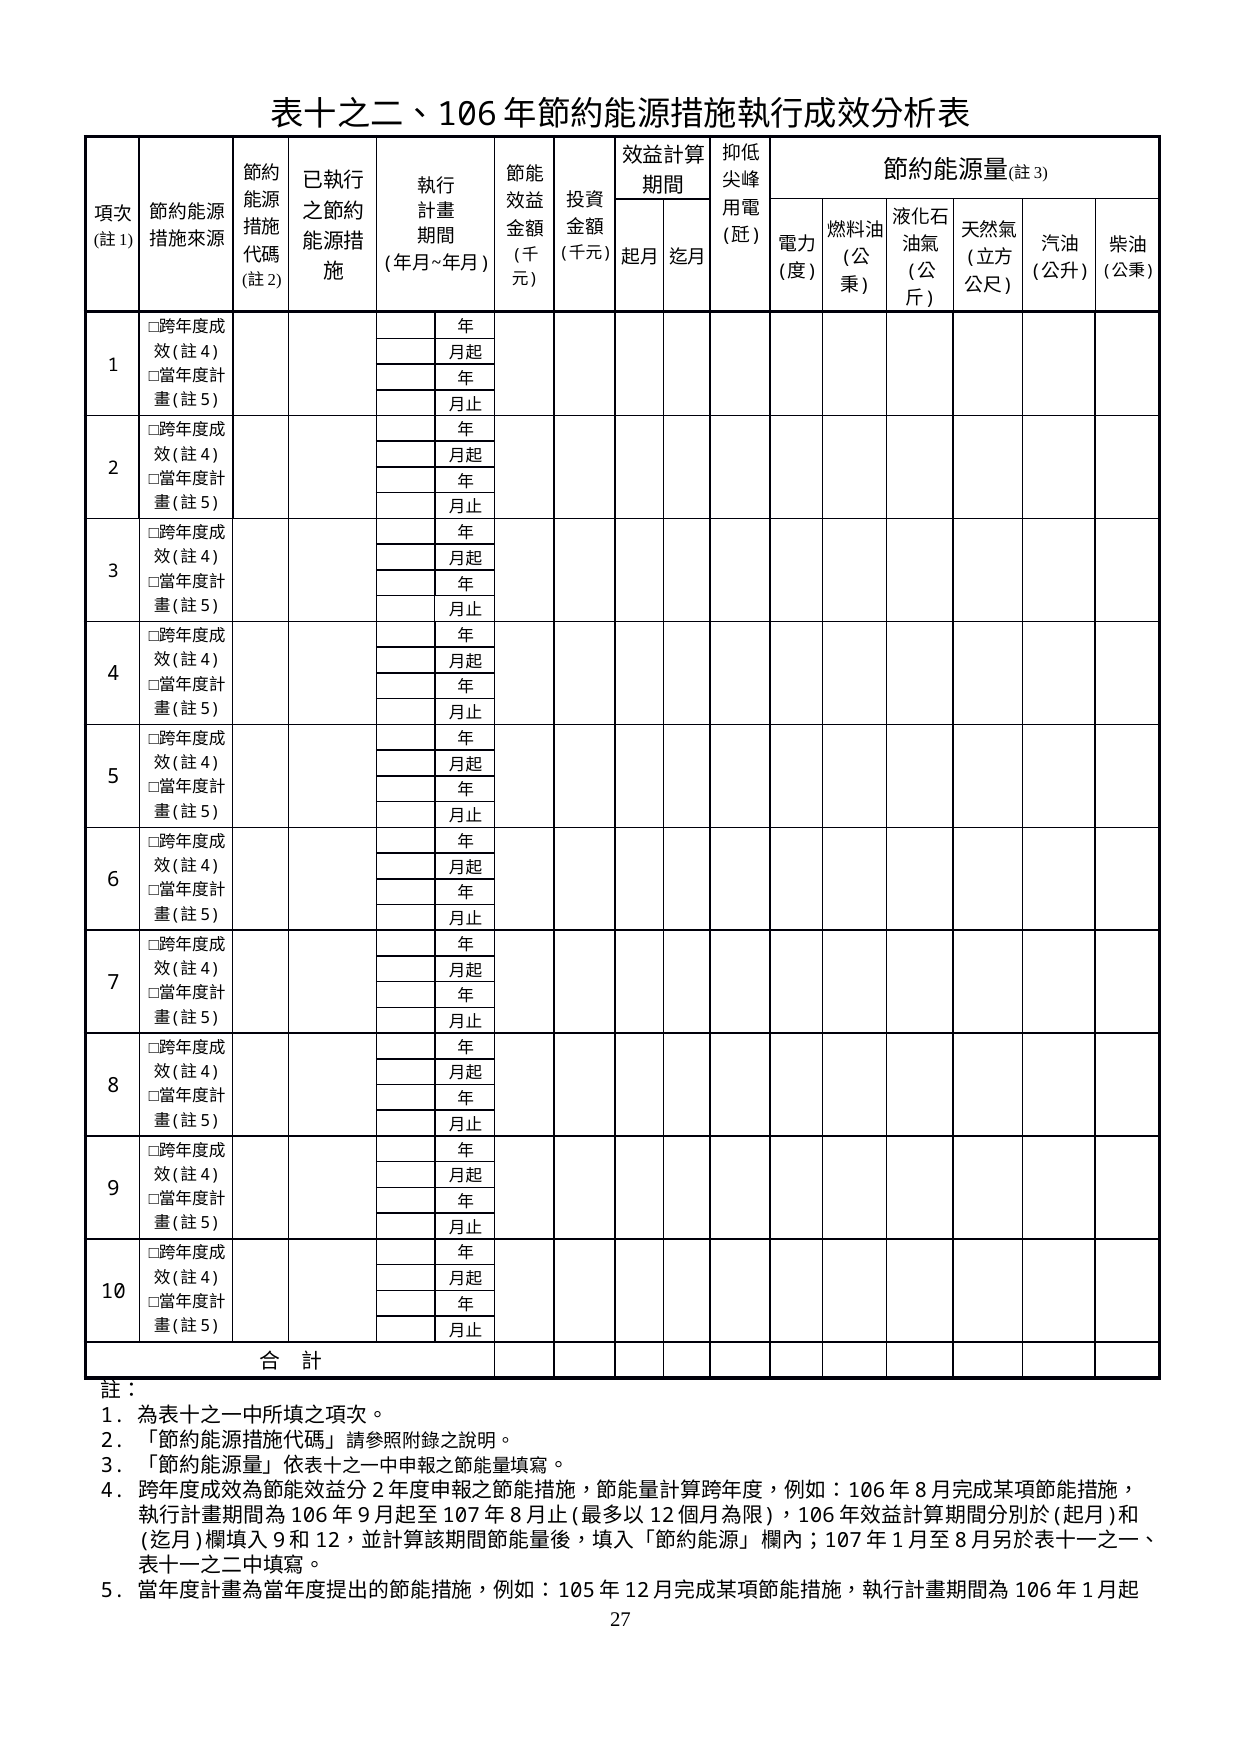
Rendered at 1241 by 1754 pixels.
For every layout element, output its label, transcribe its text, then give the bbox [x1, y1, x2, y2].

table_cell 汽油 (公升) [1023, 199, 1095, 310]
table_header 節約能源 措施來源 [140, 138, 232, 310]
table_cell [1096, 1034, 1158, 1135]
table_header 節約能源量(註3) [771, 138, 1158, 198]
table_cell [377, 880, 434, 903]
table_cell [771, 1137, 822, 1238]
table_cell 月起 [436, 1265, 494, 1289]
table_cell [377, 751, 434, 775]
table_cell [555, 931, 614, 1032]
table_cell 月起 [436, 1162, 494, 1187]
table_cell [377, 622, 434, 646]
table_cell [233, 725, 288, 826]
table_cell [377, 1034, 434, 1058]
table_cell [555, 313, 614, 415]
table_cell 年 [436, 571, 494, 595]
table_header 投資 金額 (千元) [555, 138, 614, 310]
table_cell [377, 1137, 434, 1161]
table_cell [711, 931, 769, 1032]
table_cell [887, 519, 952, 621]
table_cell [664, 1137, 709, 1238]
table_cell [233, 828, 288, 929]
table_cell [616, 725, 663, 826]
table_cell [289, 1034, 376, 1135]
table_cell [377, 365, 434, 389]
table_cell [664, 519, 709, 621]
table_cell 月起 [436, 854, 494, 878]
table_cell [1096, 313, 1158, 415]
table_cell [234, 416, 288, 518]
table_cell [616, 519, 663, 621]
table_cell [1023, 1240, 1094, 1341]
table_cell [495, 1343, 553, 1376]
table_cell [1096, 519, 1158, 621]
table_cell [234, 313, 288, 415]
table_cell [289, 622, 376, 723]
table_cell [377, 1060, 434, 1084]
table_cell [495, 416, 553, 518]
table_cell [887, 725, 952, 826]
table_cell [1023, 416, 1094, 518]
table_cell [289, 416, 376, 518]
table_cell [887, 416, 952, 518]
table_cell [954, 1240, 1022, 1341]
table_cell 月止 [436, 1317, 494, 1341]
table_cell [887, 1137, 952, 1238]
table_cell [823, 1034, 886, 1135]
table_cell □跨年度成效(註4) □當年度計畫(註5) [140, 1034, 232, 1135]
table_cell [823, 828, 886, 929]
table_cell [664, 931, 709, 1032]
table_cell [495, 519, 553, 621]
table_cell [233, 1034, 288, 1135]
table_cell [771, 1240, 822, 1341]
table_cell 年 [436, 1188, 494, 1212]
table_header 已執行之節約能源措施 [289, 138, 376, 310]
table_cell [711, 725, 769, 826]
table_cell [823, 1137, 886, 1238]
table_cell 7 [87, 931, 139, 1032]
table_cell [289, 725, 376, 826]
table_cell [377, 545, 434, 569]
table_cell 月起 [436, 545, 494, 569]
table_header 抑低尖峰用電(瓩) [711, 138, 769, 310]
table_cell [1023, 519, 1094, 621]
table_cell 3 [87, 519, 139, 621]
table_cell [887, 1034, 952, 1135]
table_cell [377, 931, 434, 955]
table_cell [1096, 416, 1158, 518]
table_cell 月起 [436, 957, 494, 981]
table_cell 年 [436, 1034, 494, 1058]
table_cell 年 [436, 1291, 494, 1315]
table_cell [771, 416, 822, 518]
table_cell [771, 1343, 822, 1376]
table_cell □跨年度成效(註4) □當年度計畫(註5) [140, 828, 232, 929]
table_cell 年 [436, 674, 494, 698]
table_cell [616, 1343, 663, 1376]
table_cell [1096, 1240, 1158, 1341]
table_cell □跨年度成效(註4) □當年度計畫(註5) [140, 725, 232, 826]
table_cell [954, 519, 1022, 621]
table_cell [1096, 931, 1158, 1032]
table_cell 天然氣 (立方公尺) [954, 199, 1022, 310]
table_cell [289, 519, 376, 621]
table_cell [616, 1137, 663, 1238]
table_cell [377, 493, 434, 518]
table_cell [771, 1034, 822, 1135]
table_cell [1023, 828, 1094, 929]
list 「節約能源措施代碼」請參照附錄之說明。 [100, 1427, 1140, 1452]
table_cell [377, 1085, 434, 1109]
table_cell [377, 957, 434, 981]
table_cell [289, 931, 376, 1032]
table_cell 年 [436, 725, 494, 749]
table_cell 年 [436, 1085, 494, 1109]
table_cell [664, 725, 709, 826]
table_cell [495, 313, 553, 415]
table_cell [555, 1240, 614, 1341]
table_cell [377, 982, 434, 1006]
table_cell [377, 596, 434, 621]
table_cell [954, 622, 1022, 723]
table_cell 迄月 [664, 200, 709, 310]
table_cell [377, 802, 434, 826]
table_cell 年 [436, 313, 494, 337]
table_cell [823, 1343, 886, 1376]
table_cell 柴油 (公秉) [1096, 199, 1158, 310]
table_cell 1 [87, 313, 138, 415]
table_cell [1096, 828, 1158, 929]
table_header 效益計算期間 [616, 138, 709, 198]
table_cell [1096, 1137, 1158, 1238]
table_cell [711, 1240, 769, 1341]
table_cell [771, 725, 822, 826]
table_cell 年 [436, 1240, 494, 1264]
table_cell 月止 [436, 493, 494, 518]
table_cell [555, 725, 614, 826]
table_cell [887, 931, 952, 1032]
table_cell 8 [87, 1034, 139, 1135]
table_cell [616, 313, 663, 415]
table_cell □跨年度成效(註4) □當年度計畫(註5) [140, 416, 232, 518]
table_cell [823, 519, 886, 621]
table_cell [887, 1240, 952, 1341]
table_cell [823, 931, 886, 1032]
table_cell [377, 1240, 434, 1264]
table_cell 月止 [436, 699, 494, 723]
list 「節約能源量」依表十之一中申報之節能量填寫。 [100, 1452, 1140, 1477]
table_cell [664, 622, 709, 723]
table_cell [495, 622, 553, 723]
table_cell [377, 648, 434, 672]
table_cell 年 [436, 880, 494, 903]
table_cell [616, 931, 663, 1032]
table_cell 月止 [435, 596, 494, 621]
table_cell [823, 416, 886, 518]
table_cell [887, 622, 952, 723]
table_cell [495, 1137, 553, 1238]
table_cell [377, 1008, 434, 1032]
table_cell [233, 1137, 288, 1238]
table_cell [495, 725, 553, 826]
table_cell [377, 1162, 434, 1187]
table_header 節約能源措施代碼(註2) [234, 138, 288, 310]
table_cell [954, 1034, 1022, 1135]
table_header 項次(註1) [87, 138, 138, 310]
table_cell [1023, 1343, 1094, 1376]
table_cell [377, 571, 434, 595]
list 為表十之一中所填之項次。 [100, 1402, 1140, 1427]
table_cell [887, 828, 952, 929]
table_cell 月止 [436, 391, 494, 415]
table_cell [954, 931, 1022, 1032]
table_cell [377, 313, 434, 337]
table_cell [887, 1343, 952, 1376]
table_cell [377, 828, 434, 852]
table_cell □跨年度成效(註4) □當年度計畫(註5) [140, 519, 232, 621]
table_cell [616, 828, 663, 929]
table_cell [664, 1343, 709, 1376]
table_cell [377, 391, 434, 415]
table_cell [1096, 725, 1158, 826]
table_cell [233, 1240, 288, 1341]
list 跨年度成效為節能效益分2年度申報之節能措施，節能量計算跨年度，例如：106年8月完成某項節能措施，執行計畫期間為106年9月起至107年8月止(最多以12個月為限)，106年效益計算期間分別於(起月)和(迄月)欄填入9和12，並計算該期間節能量後，填入「節約能源」欄內；107年1月至8月另於表十一之一、表十一之二中填寫。 [100, 1477, 1140, 1577]
table_header 執行 計畫 期間 (年月~年月) [377, 138, 494, 310]
table_cell 年 [436, 931, 494, 955]
table_cell 年 [436, 622, 494, 646]
table_cell [289, 1137, 376, 1238]
table_cell 2 [87, 416, 138, 518]
table_cell 月止 [436, 1214, 494, 1238]
table_cell 年 [436, 828, 494, 852]
table_cell [711, 828, 769, 929]
table_cell 4 [87, 622, 139, 723]
table_cell [711, 313, 769, 415]
table_cell 年 [436, 777, 494, 801]
table_cell 9 [87, 1137, 139, 1238]
table_cell [711, 1343, 769, 1376]
table_cell 月止 [436, 802, 494, 826]
table_cell □跨年度成效(註4) □當年度計畫(註5) [140, 622, 232, 723]
table_cell [377, 1214, 434, 1238]
text 註： [100, 1380, 1140, 1402]
table_cell [1096, 1343, 1158, 1376]
table_cell [233, 519, 288, 621]
table_cell [771, 931, 822, 1032]
table_cell [711, 1034, 769, 1135]
table_cell [771, 828, 822, 929]
table_cell [495, 828, 553, 929]
table_cell [954, 828, 1022, 929]
table_cell [823, 622, 886, 723]
table_cell [711, 622, 769, 723]
table_cell [1096, 622, 1158, 723]
table_cell 年 [436, 519, 494, 543]
table_cell [954, 1137, 1022, 1238]
table_cell [711, 519, 769, 621]
table_cell [289, 828, 376, 929]
table_cell [664, 1034, 709, 1135]
table_cell [377, 777, 434, 801]
table_cell [377, 416, 434, 440]
table_cell 年 [436, 1137, 494, 1161]
table_cell [823, 1240, 886, 1341]
table_cell 10 [87, 1240, 139, 1341]
table_cell □跨年度成效(註4) □當年度計畫(註5) [140, 1240, 232, 1341]
table_cell 月止 [436, 905, 494, 929]
table_cell [616, 622, 663, 723]
table_cell [711, 1137, 769, 1238]
table_cell 月止 [436, 1111, 494, 1135]
table_cell [887, 313, 952, 415]
table_cell [616, 416, 663, 518]
table_cell [664, 1240, 709, 1341]
table_cell [289, 313, 376, 415]
table_cell □跨年度成效(註4) □當年度計畫(註5) [140, 931, 232, 1032]
table_cell [377, 1317, 434, 1341]
table_cell 月起 [436, 339, 494, 363]
table_cell [377, 339, 434, 363]
table_cell 電力 (度) [771, 199, 822, 310]
table_cell [377, 1188, 434, 1212]
table_cell [233, 931, 288, 1032]
table_cell [555, 828, 614, 929]
table_cell [377, 674, 434, 698]
table_cell [377, 854, 434, 878]
table_cell [377, 905, 434, 929]
table_cell [664, 313, 709, 415]
table_cell [233, 622, 288, 723]
table_cell [823, 725, 886, 826]
table_cell [664, 416, 709, 518]
table_cell [289, 1240, 376, 1341]
table_cell [555, 416, 614, 518]
table_cell [555, 622, 614, 723]
table_cell 5 [87, 725, 139, 826]
table_cell [954, 416, 1022, 518]
table_cell 月起 [436, 1060, 494, 1084]
table_cell 6 [87, 828, 139, 929]
table_cell 合 計 [87, 1343, 494, 1376]
table_cell [495, 931, 553, 1032]
table_cell [495, 1034, 553, 1135]
table_cell [555, 519, 614, 621]
text 表十之二、106年節約能源措施執行成效分析表 [100, 86, 1140, 135]
table_cell 月起 [436, 442, 494, 466]
table_cell 月止 [436, 1008, 494, 1032]
table_cell [377, 468, 434, 492]
table_cell 年 [436, 982, 494, 1006]
table_cell 起月 [616, 200, 663, 310]
table_cell [1023, 313, 1094, 415]
table_cell [377, 725, 434, 749]
table_cell [1023, 931, 1094, 1032]
table_header 節能 效益 金額 (千元) [495, 138, 553, 310]
table_cell [555, 1343, 614, 1376]
table_cell [616, 1240, 663, 1341]
table_cell [377, 519, 434, 543]
table_cell □跨年度成效(註4) □當年度計畫(註5) [140, 1137, 232, 1238]
table_cell 液化石油氣 (公斤) [887, 199, 953, 310]
table_cell 年 [436, 365, 494, 389]
table_cell [377, 442, 434, 466]
table_cell 年 [436, 468, 494, 492]
table_cell [616, 1034, 663, 1135]
table_cell [1023, 725, 1094, 826]
table_cell [495, 1240, 553, 1341]
table_cell [1023, 622, 1094, 723]
table_cell [377, 1111, 434, 1135]
table_cell 年 [436, 416, 494, 440]
table_cell [954, 1343, 1022, 1376]
table_cell 月起 [436, 751, 494, 775]
table_cell [771, 622, 822, 723]
table_cell [954, 725, 1022, 826]
table_cell [771, 313, 822, 415]
table_cell [377, 699, 434, 723]
list 當年度計畫為當年度提出的節能措施，例如：105年12月完成某項節能措施，執行計畫期間為106年1月起 [100, 1577, 1140, 1602]
table_cell [823, 313, 886, 415]
table_cell □跨年度成效(註4) □當年度計畫(註5) [140, 313, 232, 415]
table_cell [555, 1034, 614, 1135]
table_cell [954, 313, 1022, 415]
table_cell 月起 [436, 648, 494, 672]
table_cell [711, 416, 769, 518]
table_cell [555, 1137, 614, 1238]
table_cell [1023, 1137, 1094, 1238]
table_cell [771, 519, 822, 621]
table_cell [1023, 1034, 1094, 1135]
table_cell [664, 828, 709, 929]
table_cell 燃料油 (公秉) [823, 199, 886, 310]
table_cell [377, 1265, 434, 1289]
table_cell [377, 1291, 434, 1315]
